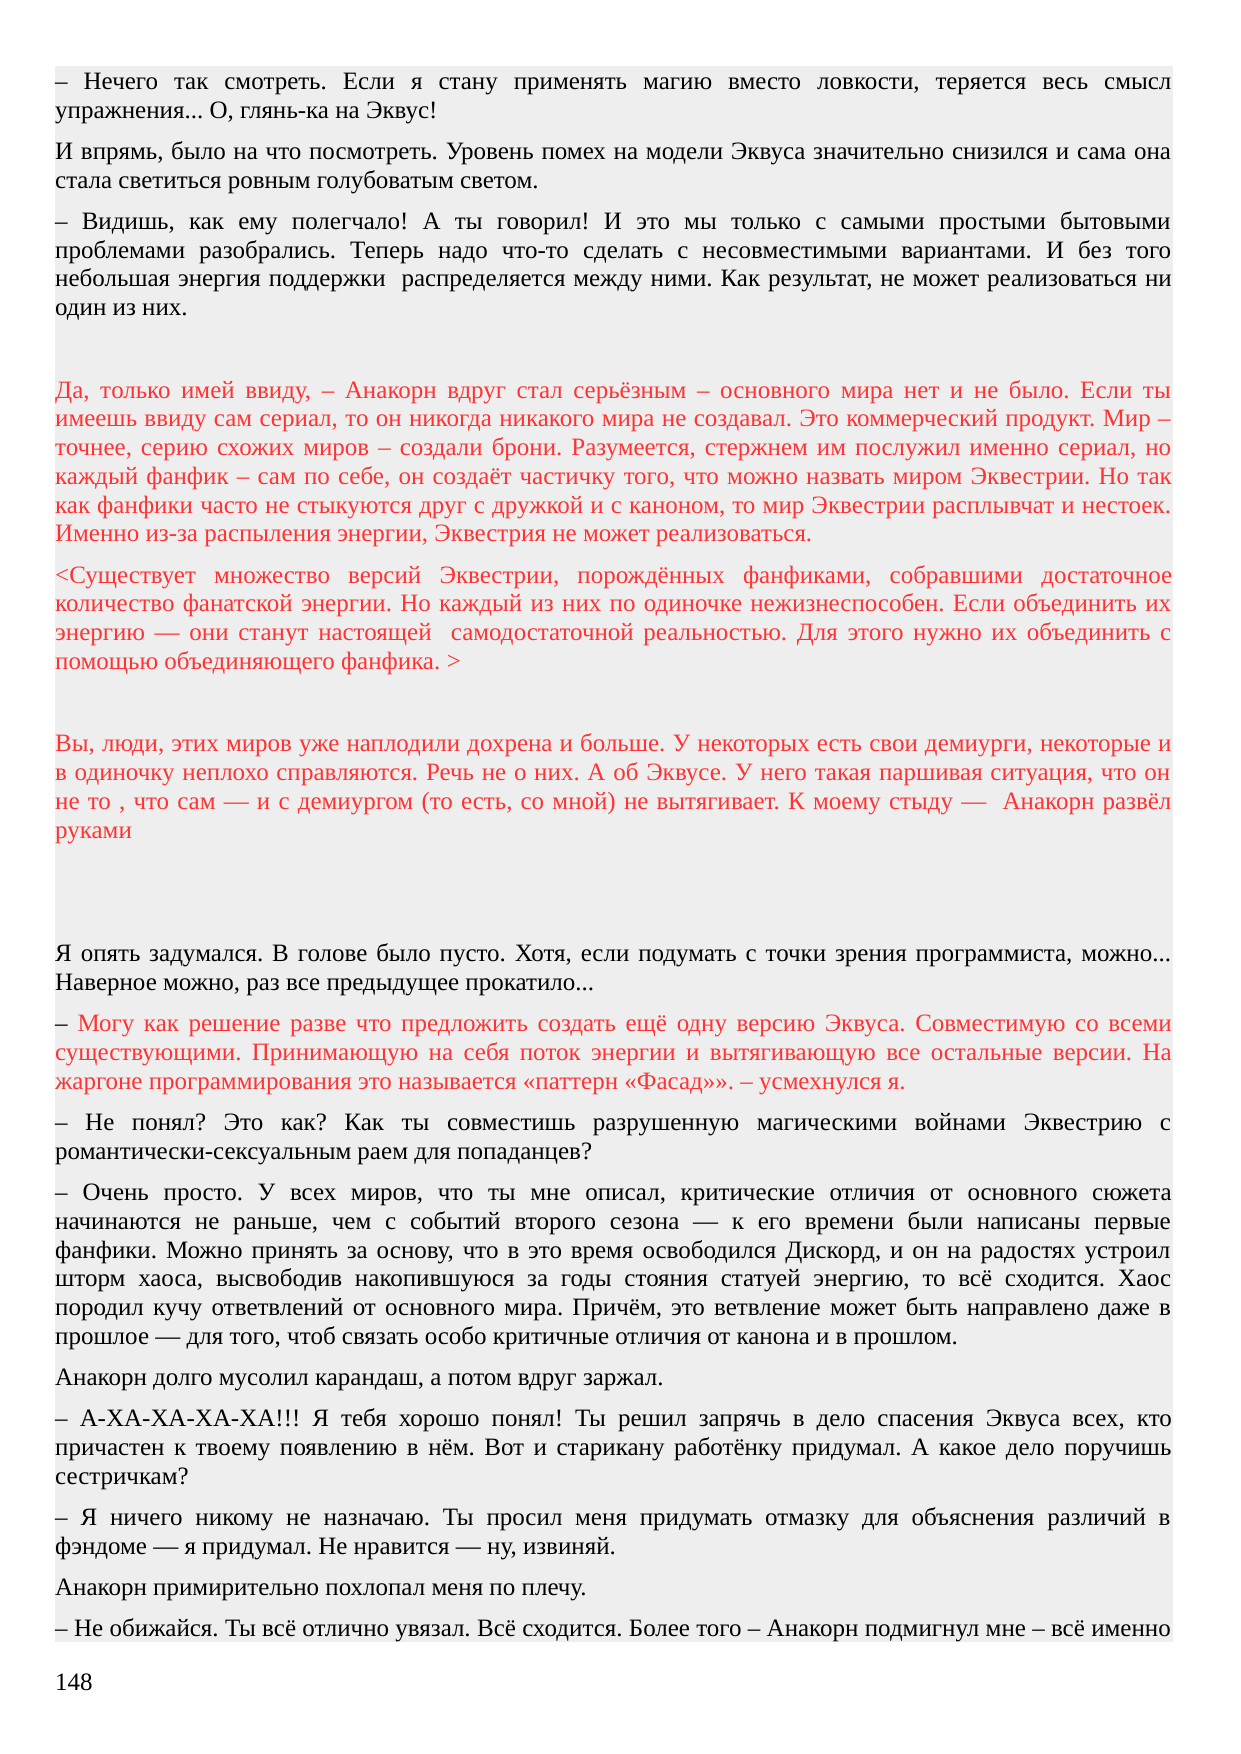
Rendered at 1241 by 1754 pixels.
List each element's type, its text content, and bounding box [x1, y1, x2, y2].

text – Не обижайся. Ты всё отлично увязал. Всё сходится. Более того – Анакорн подмигнул мне – всё именно [55, 1613, 1173, 1642]
text – Не понял? Это как? Как ты совместишь разрушенную магическими войнами Эквестрию с романтически-сексуальным раем для попаданцев? [55, 1107, 1173, 1165]
text Да, только имей ввиду, – Анакорн вдруг стал серьёзным – основного мира нет и не было. Если ты имеешь ввиду сам сериал, то он никогда никакого мира не создавал. Это коммерческий продукт. Мир – точнее, серию схожих миров – создали брони. Разумеется, стержнем им послужил именно сериал, но каждый фанфик – сам по себе, он создаёт частичку того, что можно назвать миром Эквестрии. Но так как фанфики часто не стыкуются друг с дружкой и с каноном, то мир Эквестрии расплывчат и нестоек. Именно из-за распыления энергии, Эквестрия не может реализоваться. [55, 375, 1173, 547]
text Анакорн долго мусолил карандаш, а потом вдруг заржал. [55, 1362, 1173, 1391]
text – Очень просто. У всех миров, что ты мне описал, критические отличия от основного сюжета начинаются не раньше, чем с событий второго сезона — к его времени были написаны первые фанфики. Можно принять за основу, что в это время освободился Дискорд, и он на радостях устроил шторм хаоса, высвободив накопившуюся за годы стояния статуей энергию, то всё сходится. Хаос породил кучу ответвлений от основного мира. Причём, это ветвление может быть направлено даже в прошлое — для того, чтоб связать особо критичные отличия от канона и в прошлом. [55, 1177, 1173, 1350]
text Вы, люди, этих миров уже наплодили дохрена и больше. У некоторых есть свои демиурги, некоторые и в одиночку неплохо справляются. Речь не о них. А об Эквусе. У него такая паршивая ситуация, что он не то , что сам — и с демиургом (то есть, со мной) не вытягивает. К моему стыду — Анакорн развёл руками [55, 728, 1173, 843]
text – Нечего так смотреть. Если я стану применять магию вместо ловкости, теряется весь смысл упражнения... О, глянь-ка на Эквус! [55, 66, 1173, 123]
text – Я ничего никому не назначаю. Ты просил меня придумать отмазку для объяснения различий в фэндоме — я придумал. Не нравится — ну, извиняй. [55, 1502, 1173, 1560]
text – А-ХА-ХА-ХА-ХА!!! Я тебя хорошо понял! Ты решил запрячь в дело спасения Эквуса всех, кто причастен к твоему появлению в нём. Вот и старикану работёнку придумал. А какое дело поручишь сестричкам? [55, 1403, 1173, 1490]
text И впрямь, было на что посмотреть. Уровень помех на модели Эквуса значительно снизился и сама она стала светиться ровным голубоватым светом. [55, 136, 1173, 193]
text <Существует множество версий Эквестрии, порождённых фанфиками, собравшими достаточное количество фанатской энергии. Но каждый из них по одиночке нежизнеспособен. Если объединить их энергию — они станут настоящей самодостаточной реальностью. Для этого нужно их объединить с помощью объединяющего фанфика. > [55, 560, 1173, 675]
text – Видишь, как ему полегчало! А ты говорил! И это мы только с самыми простыми бытовыми проблемами разобрались. Теперь надо что-то сделать с несовместимыми вариантами. И без того небольшая энергия поддержки распределяется между ними. Как результат, не может реализоваться ни один из них. [55, 206, 1173, 321]
text Анакорн примирительно похлопал меня по плечу. [55, 1572, 1173, 1601]
text – Могу как решение разве что предложить создать ещё одну версию Эквуса. Совместимую со всеми существующими. Принимающую на себя поток энергии и вытягивающую все остальные версии. На жаргоне программирования это называется «паттерн «Фасад»». – усмехнулся я. [55, 1008, 1173, 1095]
text Я опять задумался. В голове было пусто. Хотя, если подумать с точки зрения программиста, можно... Наверное можно, раз все предыдущее прокатило... [55, 938, 1173, 996]
